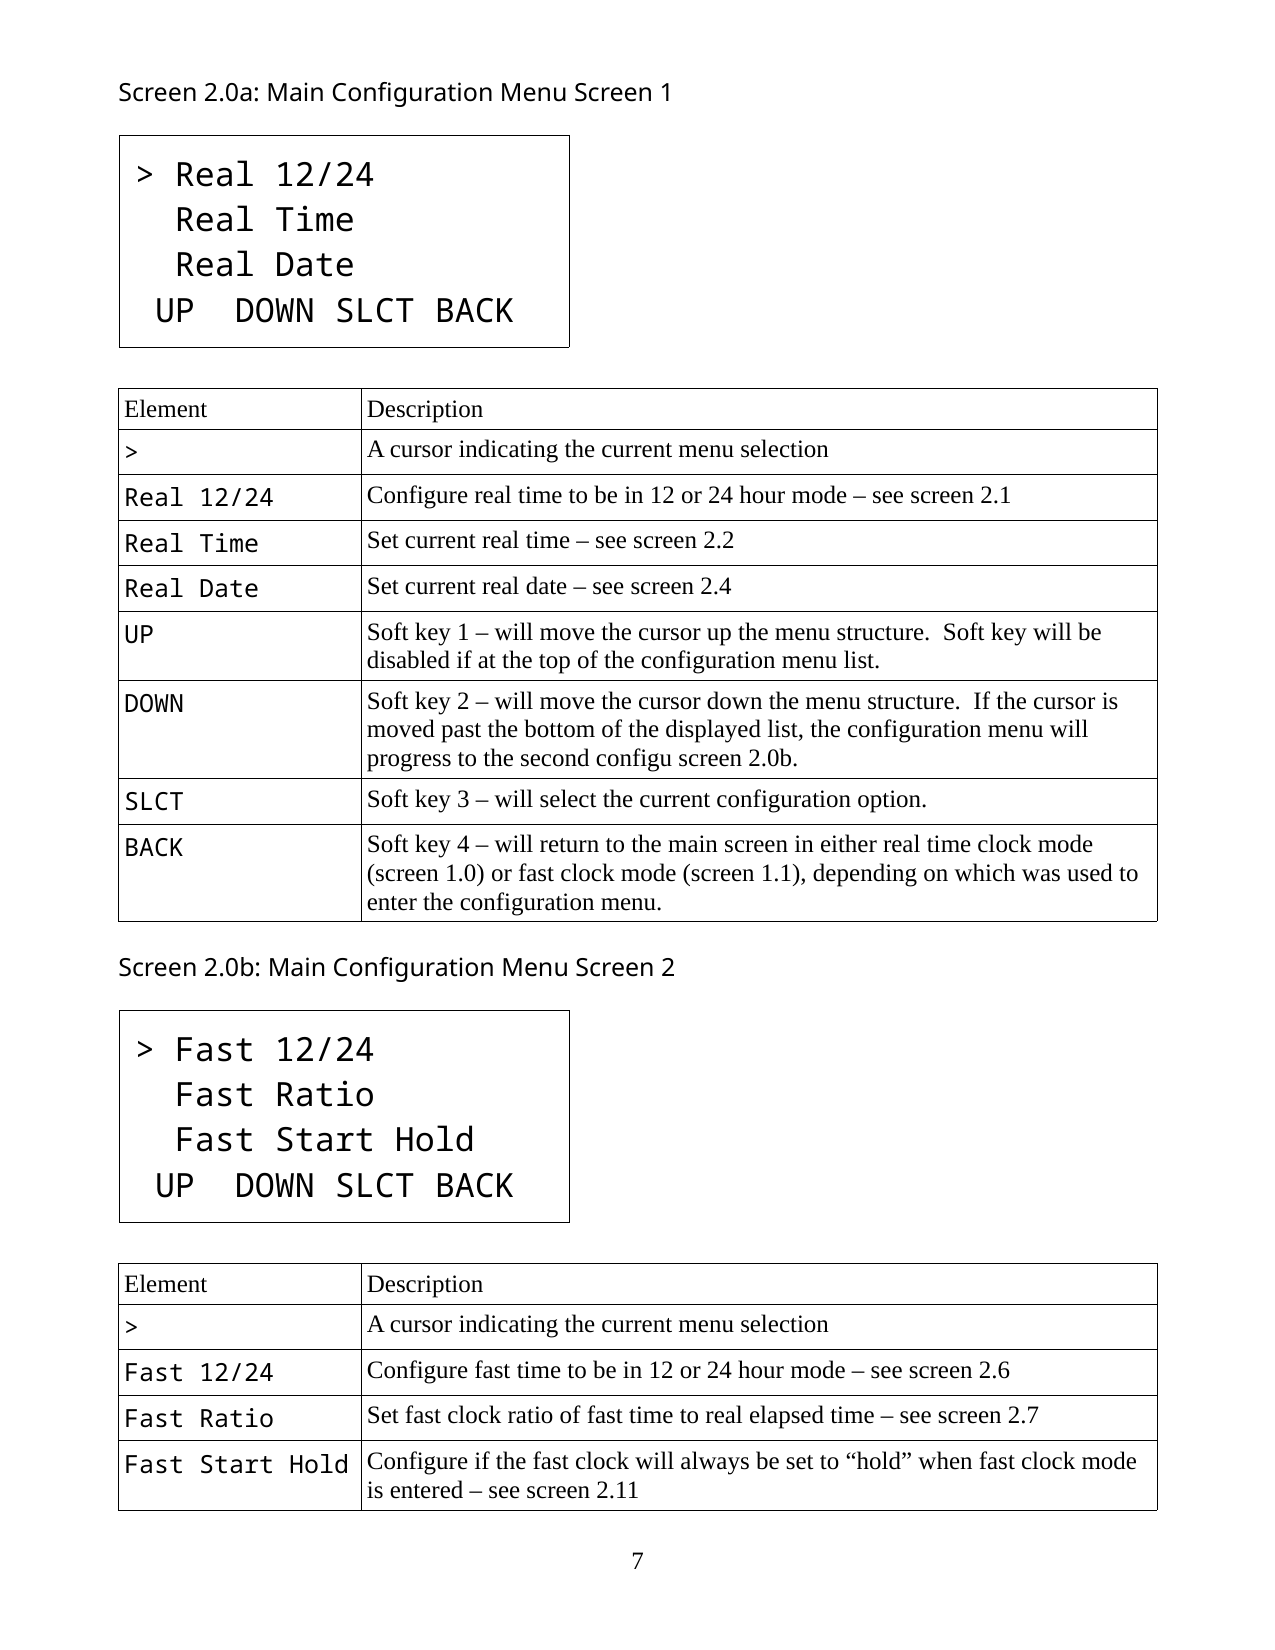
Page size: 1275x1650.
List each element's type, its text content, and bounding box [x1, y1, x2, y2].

table_cell SLCT [119, 779, 361, 823]
table_header Description [362, 389, 1157, 428]
table_cell Set current real time – see screen 2.2 [362, 521, 1157, 565]
table_cell Soft key 4 – will return to the main screen in either real time clock mode (screen 1.0) or fast clock mode (screen 1.1), depending on which was used to enter the configuration menu. [362, 825, 1157, 921]
table_cell > [119, 1305, 361, 1349]
table_cell Fast Start Hold [119, 1441, 361, 1509]
table_cell Soft key 1 – will move the cursor up the menu structure. Soft key will be disabled if at the top of the configuration menu list. [362, 612, 1157, 680]
text Screen 2.0b: Main Configuration Menu Screen 2 [118, 950, 1157, 984]
text Real Time [135, 196, 553, 241]
text Real Date [135, 241, 553, 287]
table_cell A cursor indicating the current menu selection [362, 430, 1157, 474]
text Screen 2.0a: Main Configuration Menu Screen 1 [118, 75, 1157, 109]
text > Real 12/24 [135, 150, 553, 196]
table_cell Set current real date – see screen 2.4 [362, 566, 1157, 611]
table_cell Real Time [119, 521, 361, 565]
table_cell Fast Ratio [119, 1396, 361, 1440]
table_cell DOWN [119, 681, 361, 778]
table_cell Fast 12/24 [119, 1350, 361, 1395]
table_cell Set fast clock ratio of fast time to real elapsed time – see screen 2.7 [362, 1396, 1157, 1440]
table_cell A cursor indicating the current menu selection [362, 1305, 1157, 1349]
text Fast Start Hold [135, 1116, 553, 1162]
table_header Element [119, 1264, 361, 1303]
table_cell Configure fast time to be in 12 or 24 hour mode – see screen 2.6 [362, 1350, 1157, 1395]
table_cell > [119, 430, 361, 474]
text Fast Ratio [135, 1071, 553, 1116]
text UP DOWN SLCT BACK [135, 1162, 553, 1207]
text > Fast 12/24 [135, 1025, 553, 1071]
table_cell Real Date [119, 566, 361, 611]
text UP DOWN SLCT BACK [135, 287, 553, 332]
table_header Element [119, 389, 361, 428]
table_cell Configure real time to be in 12 or 24 hour mode – see screen 2.1 [362, 475, 1157, 520]
table_cell BACK [119, 825, 361, 921]
table_cell Soft key 2 – will move the cursor down the menu structure. If the cursor is moved past the bottom of the displayed list, the configuration menu will progress to the second configu screen 2.0b. [362, 681, 1157, 778]
table_cell Real 12/24 [119, 475, 361, 520]
table_cell Configure if the fast clock will always be set to “hold” when fast clock mode is entered – see screen 2.11 [362, 1441, 1157, 1509]
table_cell UP [119, 612, 361, 680]
table_cell Soft key 3 – will select the current configuration option. [362, 779, 1157, 823]
table_header Description [362, 1264, 1157, 1303]
